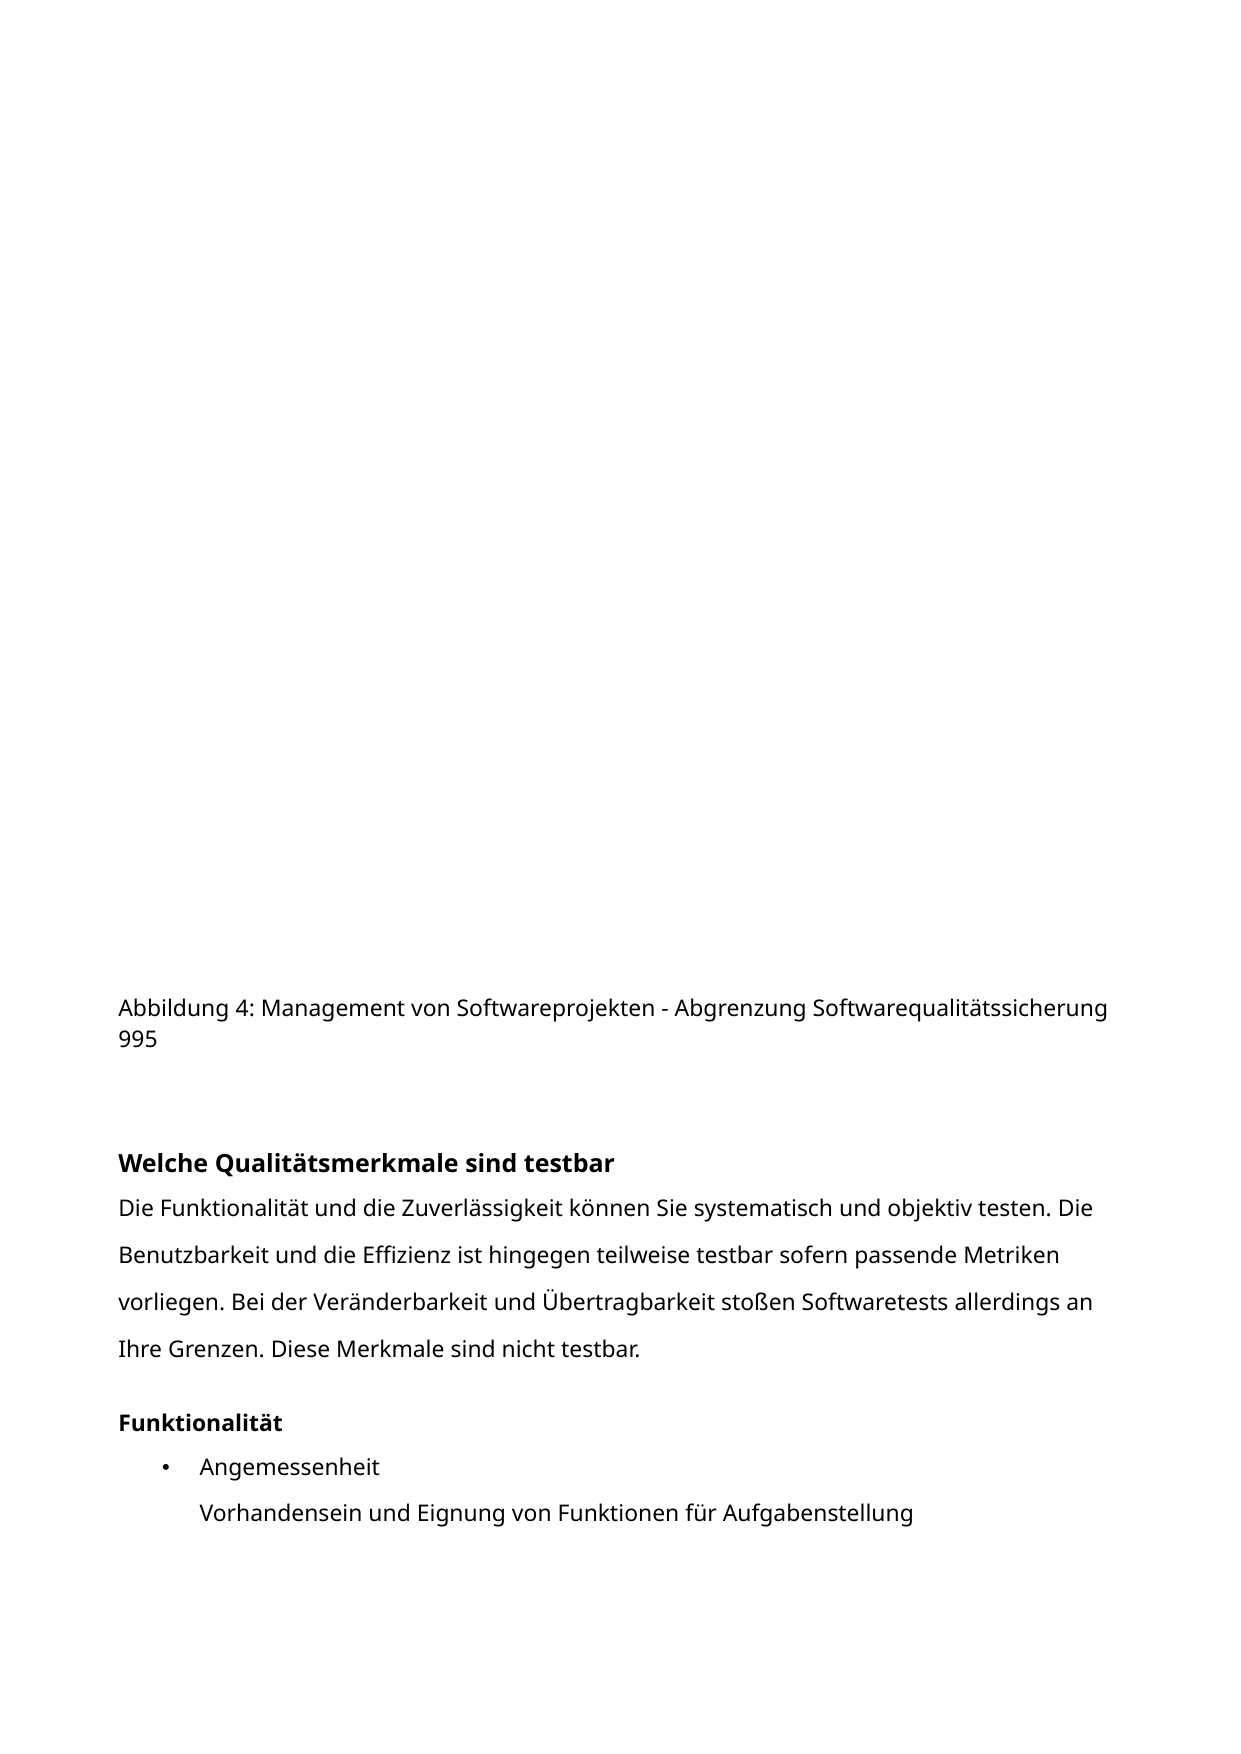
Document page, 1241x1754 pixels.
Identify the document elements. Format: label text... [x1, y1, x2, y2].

text Die Funktionalität und die Zuverlässigkeit können Sie systematisch und objektiv testen. Die Benutzbarkeit und die Effizienz ist hingegen teilweise testbar sofern passende Metriken vorliegen. Bei der Veränderbarkeit und Übertragbarkeit stoßen Softwaretests allerdings an Ihre Grenzen. Diese Merkmale sind nicht testbar. [118, 1192, 1122, 1364]
subtitle Welche Qualitätsmerkmale sind testbar [118, 1146, 1122, 1180]
text Abbildung 4: Management von Softwareprojekten - Abgrenzung Softwarequalitätssicherung 995 [118, 131, 1122, 1054]
subtitle Funktionalität [118, 1407, 1122, 1438]
list Angemessenheit Vorhandensein und Eignung von Funktionen für Aufgabenstellung [162, 1451, 1122, 1529]
